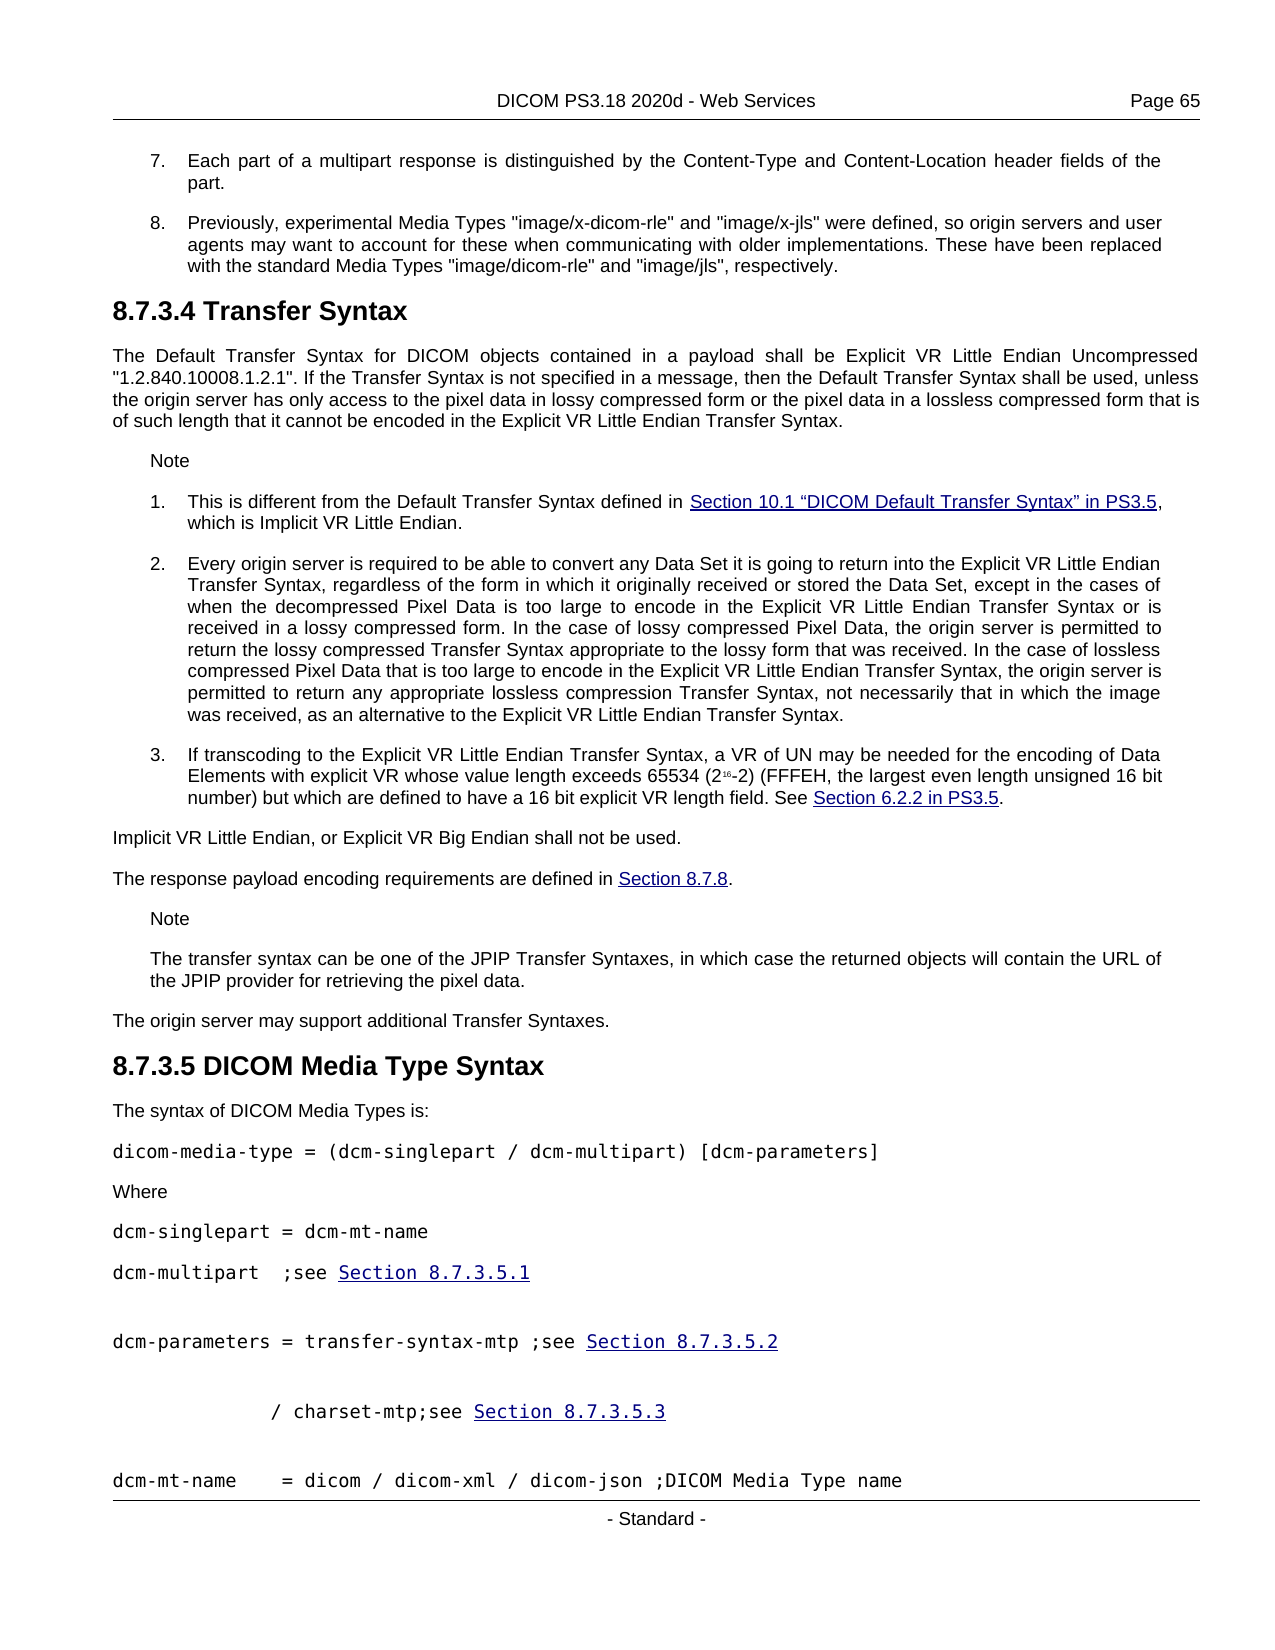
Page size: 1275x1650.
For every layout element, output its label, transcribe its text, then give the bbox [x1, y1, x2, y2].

text 2. Every origin server is required to be able to convert any Data Set it is going to return into the Explicit VR Little Endian Transfer Syntax, regardless of the form in which it originally received or stored the Data Set, except in the cases of when the decompressed Pixel Data is too large to encode in the Explicit VR Little Endian Transfer Syntax or is received in a lossy compressed form. In the case of lossy compressed Pixel Data, the origin server is permitted to return the lossy compressed Transfer Syntax appropriate to the lossy form that was received. In the case of lossless compressed Pixel Data that is too large to encode in the Explicit VR Little Endian Transfer Syntax, the origin server is permitted to return any appropriate lossless compression Transfer Syntax, not necessarily that in which the image was received, as an alternative to the Explicit VR Little Endian Transfer Syntax. [150, 552, 1162, 725]
text The transfer syntax can be one of the JPIP Transfer Syntaxes, in which case the returned objects will contain the URL of the JPIP provider for retrieving the pixel data. [150, 948, 1162, 991]
text / charset-mtp;see Section 8.7.3.5.3 [112, 1401, 1200, 1452]
text 7. Each part of a multipart response is distinguished by the Content-Type and Content-Location header fields of the part. [150, 150, 1162, 193]
text dcm-singlepart = dcm-mt-name [112, 1222, 1200, 1243]
text 1. This is different from the Default Transfer Syntax defined in Section 10.1 “DICOM Default Transfer Syntax” in PS3.5, which is Implicit VR Little Endian. [150, 491, 1162, 534]
text dicom-media-type = (dcm-singlepart / dcm-multipart) [dcm-parameters] [112, 1141, 1200, 1162]
text Note [150, 908, 1162, 929]
text The response payload encoding requirements are defined in Section 8.7.8. [112, 867, 1200, 889]
text 8.7.3.4 Transfer Syntax [112, 295, 1200, 327]
text Where [112, 1181, 1200, 1203]
text 8.7.3.5 DICOM Media Type Syntax [112, 1050, 1200, 1082]
text dcm-multipart ;see Section 8.7.3.5.1 [112, 1262, 1200, 1313]
text dcm-parameters = transfer-syntax-mtp ;see Section 8.7.3.5.2 [112, 1332, 1200, 1382]
text 8. Previously, experimental Media Types "image/x-dicom-rle" and "image/x-jls" were defined, so origin servers and user agents may want to account for these when communicating with older implementations. These have been replaced with the standard Media Types "image/dicom-rle" and "image/jls", respectively. [150, 212, 1162, 277]
text dcm-mt-name = dicom / dicom-xml / dicom-json ;DICOM Media Type name [112, 1470, 1200, 1492]
text Note [150, 450, 1162, 472]
text Implicit VR Little Endian, or Explicit VR Big Endian shall not be used. [112, 827, 1200, 849]
text The origin server may support additional Transfer Syntaxes. [112, 1010, 1200, 1032]
text The syntax of DICOM Media Types is: [112, 1100, 1200, 1122]
text 3. If transcoding to the Explicit VR Little Endian Transfer Syntax, a VR of UN may be needed for the encoding of Data Elements with explicit VR whose value length exceeds 65534 (216-2) (FFFEH, the largest even length unsigned 16 bit number) but which are defined to have a 16 bit explicit VR length field. See Section 6.2.2 in PS3.5. [150, 744, 1162, 808]
text The Default Transfer Syntax for DICOM objects contained in a payload shall be Explicit VR Little Endian Uncompressed "1.2.840.10008.1.2.1". If the Transfer Syntax is not specified in a message, then the Default Transfer Syntax shall be used, unless the origin server has only access to the pixel data in lossy compressed form or the pixel data in a lossless compressed form that is of such length that it cannot be encoded in the Explicit VR Little Endian Transfer Syntax. [112, 345, 1200, 432]
